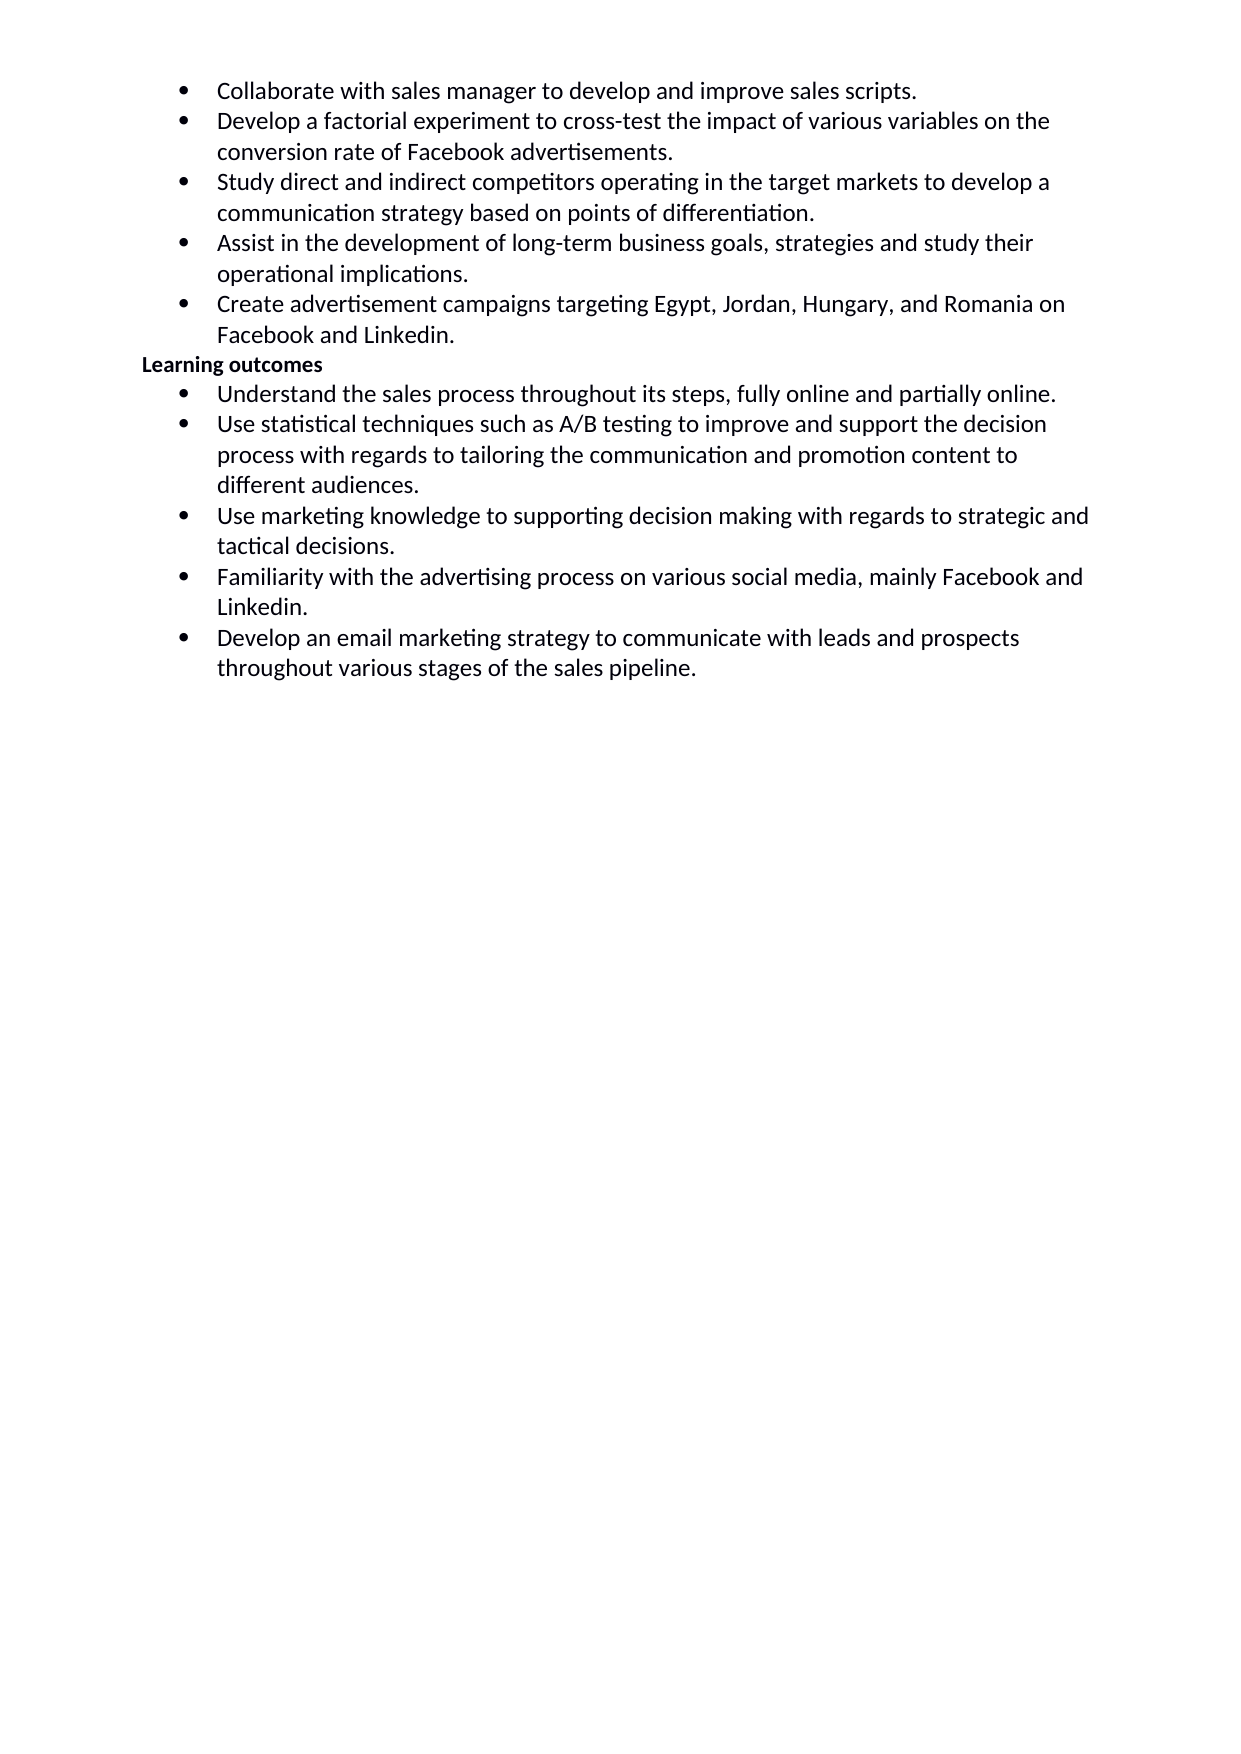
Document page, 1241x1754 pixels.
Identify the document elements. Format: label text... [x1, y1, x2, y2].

list Assist in the development of long-term business goals, strategies and study their operational implications. [179, 228, 1098, 289]
list Use statistical techniques such as A/B testing to improve and support the decision process with regards to tailoring the communication and promotion content to different audiences. [179, 408, 1098, 500]
list Familiarity with the advertising process on various social media, mainly Facebook and Linkedin. [179, 561, 1098, 622]
list Use marketing knowledge to supporting decision making with regards to strategic and tactical decisions. [179, 500, 1098, 561]
list Create advertisement campaigns targeting Egypt, Jordan, Hungary, and Romania on Facebook and Linkedin. [179, 289, 1098, 350]
list Develop a factorial experiment to cross-test the impact of various variables on the conversion rate of Facebook advertisements. [179, 106, 1098, 167]
list Develop an email marketing strategy to communicate with leads and prospects throughout various stages of the sales pipeline. [179, 622, 1098, 683]
text Learning outcomes [142, 350, 1098, 378]
list Study direct and indirect competitors operating in the target markets to develop a communication strategy based on points of differentiation. [179, 167, 1098, 228]
list Collaborate with sales manager to develop and improve sales scripts. [179, 75, 1098, 106]
list Understand the sales process throughout its steps, fully online and partially online. [179, 378, 1098, 408]
